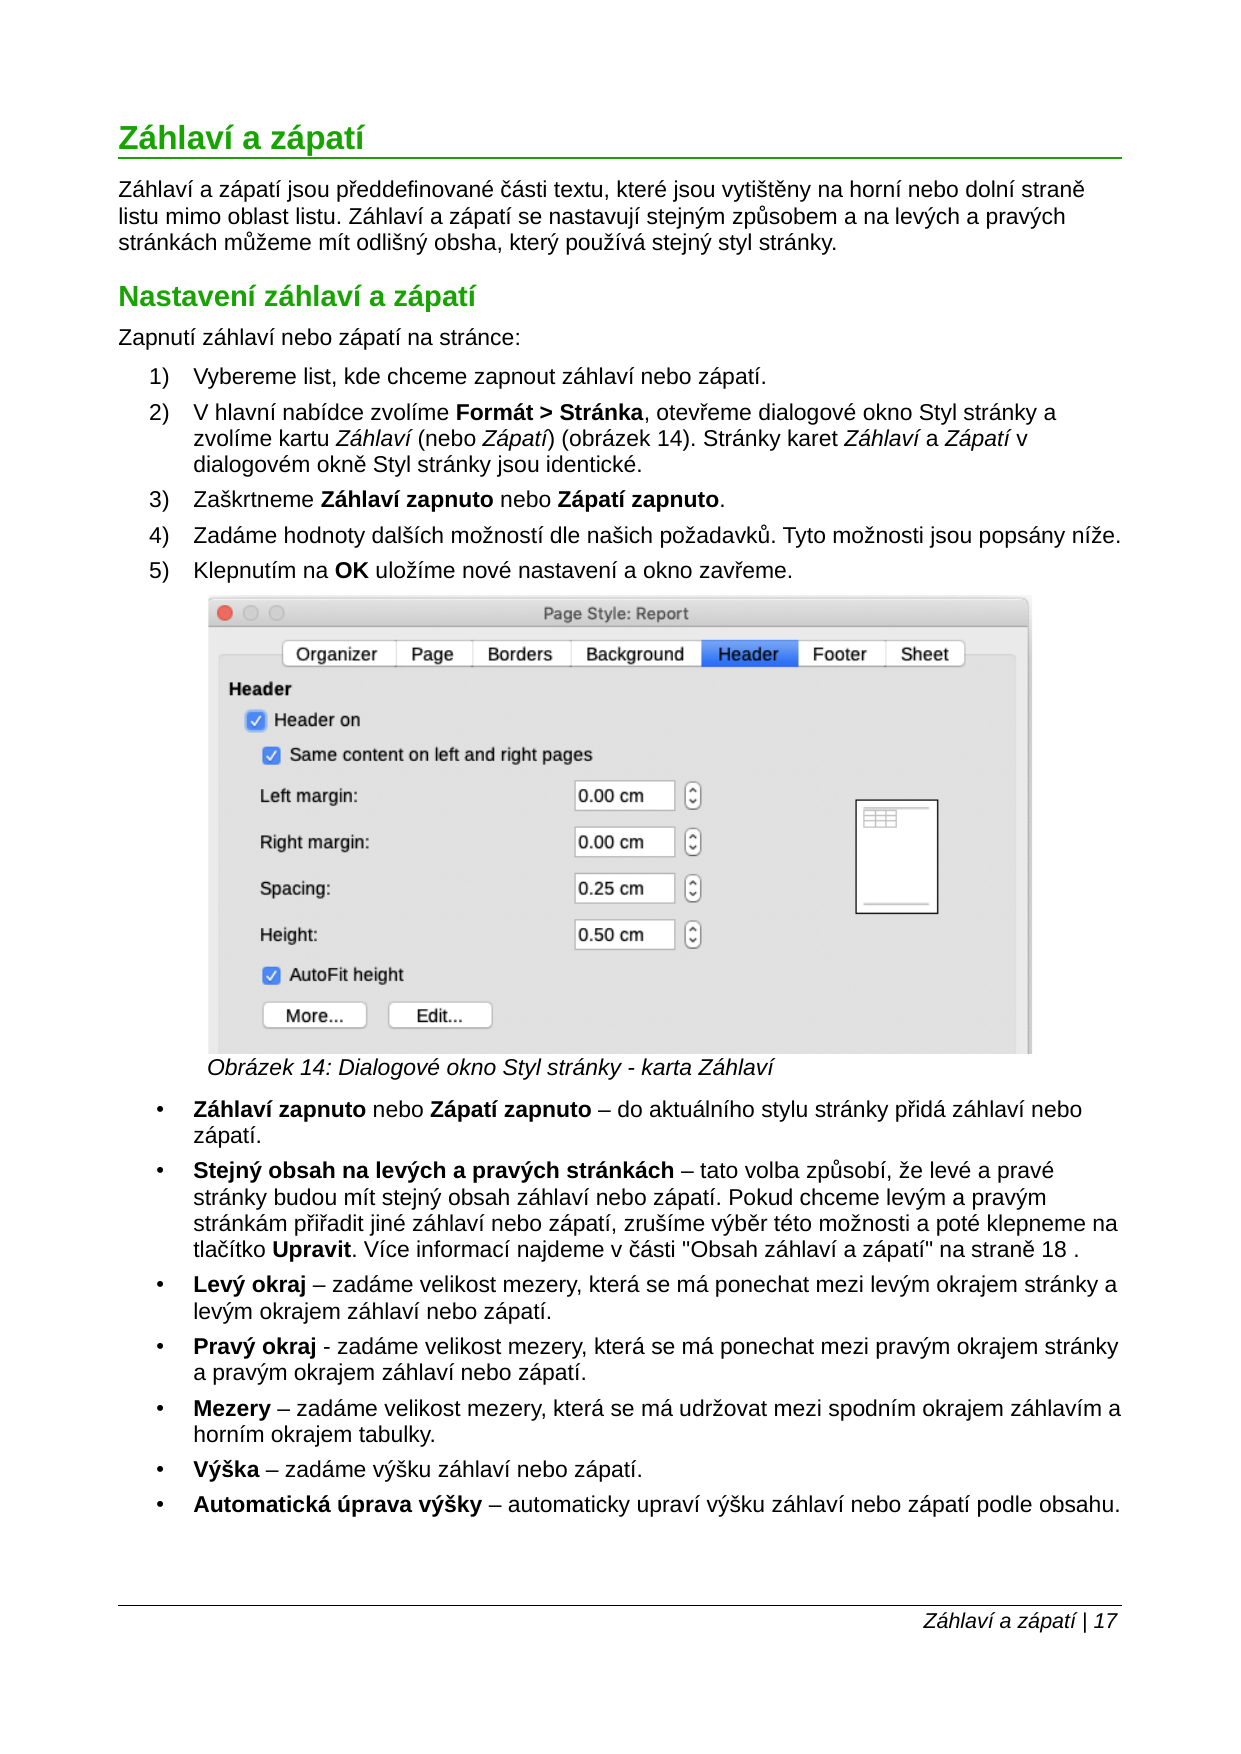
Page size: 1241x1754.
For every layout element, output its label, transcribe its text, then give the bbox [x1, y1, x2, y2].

text Obrázek 14: Dialogové okno Styl stránky - karta Záhlaví [207, 1051, 1033, 1080]
subtitle Nastavení záhlaví a zápatí [118, 279, 1122, 313]
text Záhlaví a zápatí jsou předdefinované části textu, které jsou vytištěny na horní nebo dolní straně listu mimo oblast listu. Záhlaví a zápatí se nastavují stejným způsobem a na levých a pravých stránkách můžeme mít odlišný obsha, který používá stejný styl stránky. [118, 176, 1122, 255]
list Automatická úprava výšky – automaticky upraví výšku záhlaví nebo zápatí podle obsahu. [156, 1491, 1122, 1518]
list Zaškrtneme Záhlaví zapnuto nebo Zápatí zapnuto. [169, 486, 1122, 513]
list Záhlaví zapnuto nebo Zápatí zapnuto – do aktuálního stylu stránky přidá záhlaví nebo zápatí. [156, 1096, 1122, 1148]
subtitle Záhlaví a zápatí [118, 118, 1122, 157]
list Pravý okraj - zadáme velikost mezery, která se má ponechat mezi pravým okrajem stránky a pravým okrajem záhlaví nebo zápatí. [156, 1333, 1122, 1386]
list Levý okraj – zadáme velikost mezery, která se má ponechat mezi levým okrajem stránky a levým okrajem záhlaví nebo zápatí. [156, 1271, 1122, 1324]
list Stejný obsah na levých a pravých stránkách – tato volba způsobí, že levé a pravé stránky budou mít stejný obsah záhlaví nebo zápatí. Pokud chceme levým a pravým stránkám přiřadit jiné záhlaví nebo zápatí, zrušíme výběr této možnosti a poté klepneme na tlačítko Upravit. Více informací najdeme v části "Obsah záhlaví nebo zápatí" na straně 17 . [156, 1157, 1122, 1263]
list V hlavní nabídce zvolíme Formát > Stránka, otevřeme dialogové okno Styl stránky a zvolíme kartu Záhlaví (nebo Zápatí) (obrázek 14). Stránky karet Záhlaví a Zápatí v dialogovém okně Styl stránky jsou identické. [169, 398, 1122, 477]
list Zadáme hodnoty dalších možností dle našich požadavků. Tyto možnosti jsou popsány níže. [169, 522, 1122, 548]
list Klepnutím na OK uložíme nové nastavení a okno zavřeme. [169, 557, 1122, 583]
list Výška – zadáme výšku záhlaví nebo zápatí. [156, 1456, 1122, 1482]
text Zapnutí záhlaví nebo zápatí na stránce: [118, 324, 1122, 351]
picture [208, 595, 1033, 1054]
list Vybereme list, kde chceme zapnout záhlaví nebo zápatí. [169, 363, 1122, 389]
list Mezery – zadáme velikost mezery, která se má udržovat mezi spodním okrajem záhlavím a horním okrajem tabulky. [156, 1394, 1122, 1447]
